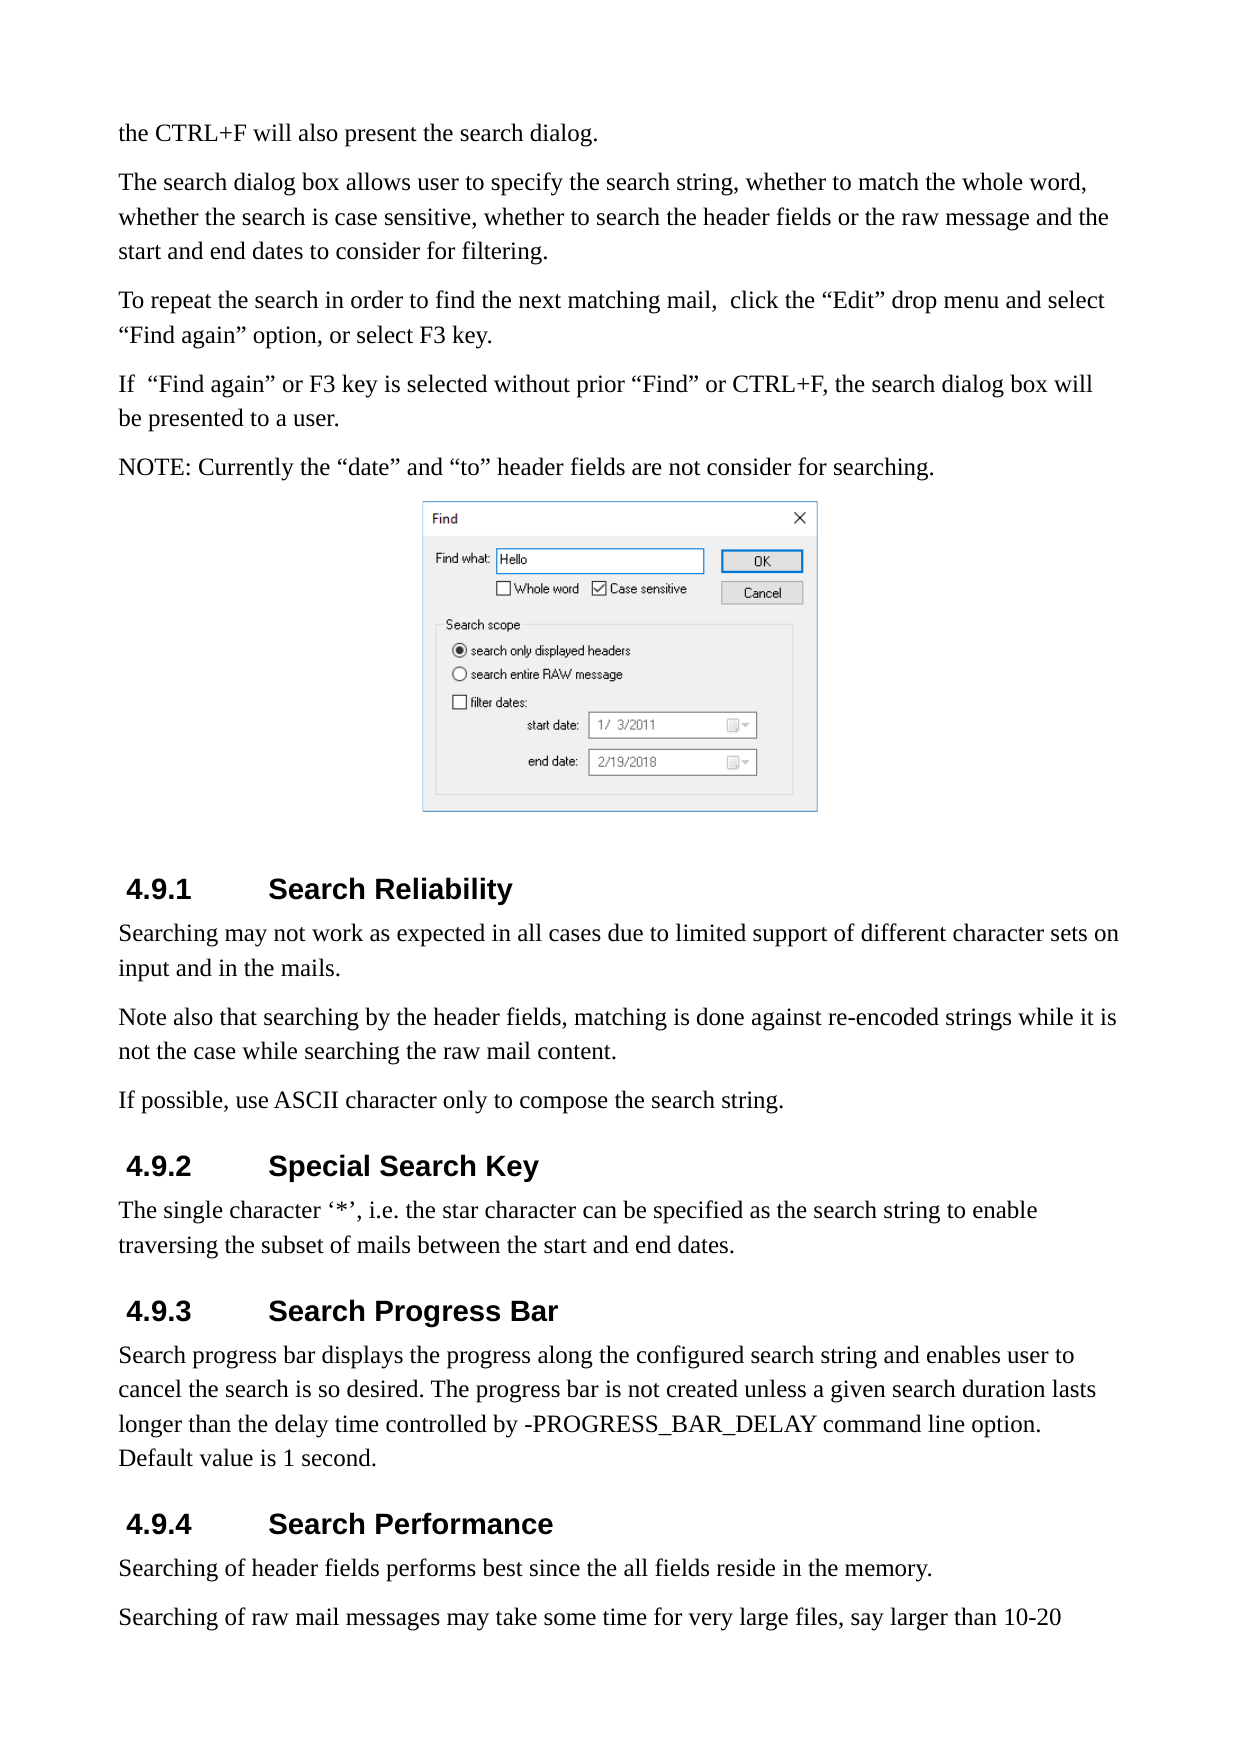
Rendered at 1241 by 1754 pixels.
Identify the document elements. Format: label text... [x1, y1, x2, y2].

text If “Find again” or F3 key is selected without prior “Find” or CTRL+F, the search dialog box will be presented to a user. [118, 369, 1122, 432]
text Search progress bar displays the progress along the configured search string and enables user to cancel the search is so desired. The progress bar is not created unless a given search duration lasts longer than the delay time controlled by -PROGRESS_BAR_DELAY command line option. Default value is 1 second. [118, 1340, 1122, 1472]
text Searching of raw mail messages may take some time for very large files, say larger than 10-20 [118, 1602, 1122, 1631]
text The single character ‘*’, i.e. the star character can be specified as the search string to enable traversing the subset of mails between the start and end dates. [118, 1195, 1122, 1259]
text Searching of header fields performs best since the all fields reside in the memory. [118, 1553, 1122, 1582]
subtitle Search Reliability [118, 872, 1122, 906]
text NOTE: Currently the “date” and “to” header fields are not consider for searching. [118, 452, 1122, 481]
subtitle Search Performance [118, 1507, 1122, 1541]
text To repeat the search in order to find the next matching mail, click the “Edit” drop menu and select “Find again” option, or select F3 key. [118, 285, 1122, 348]
picture [422, 501, 818, 812]
subtitle Search Progress Bar [118, 1293, 1122, 1327]
text Searching may not work as expected in all cases due to limited support of different character sets on input and in the mails. [118, 918, 1122, 982]
subtitle Special Search Key [118, 1149, 1122, 1183]
text If possible, use ASCII character only to compose the search string. [118, 1086, 1122, 1114]
text Note also that searching by the header fields, matching is done against re-encoded strings while it is not the case while searching the raw mail content. [118, 1002, 1122, 1065]
text The search dialog box allows user to specify the search string, whether to match the whole word, whether the search is case sensitive, whether to search the header fields or the raw message and the start and end dates to consider for filtering. [118, 167, 1122, 265]
text the CTRL+F will also present the search dialog. [118, 118, 1122, 147]
